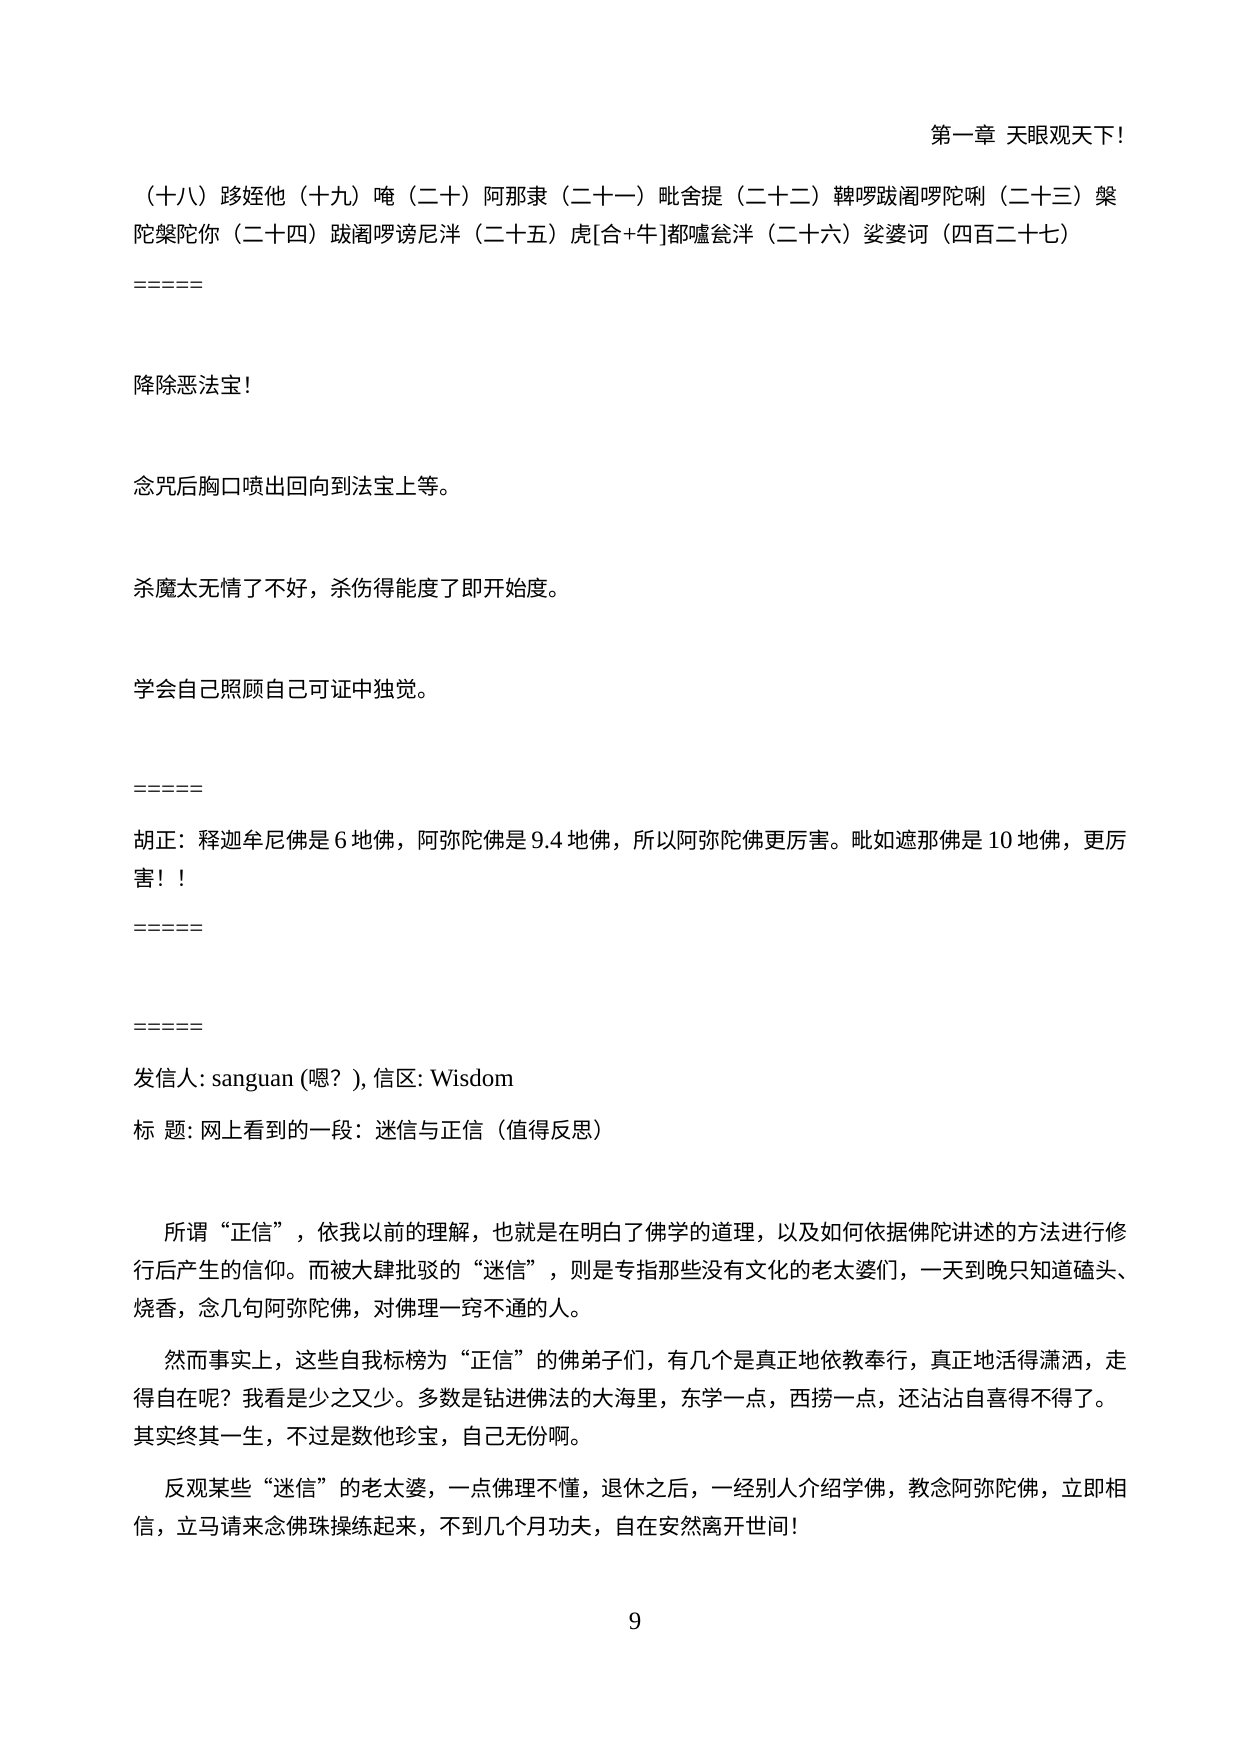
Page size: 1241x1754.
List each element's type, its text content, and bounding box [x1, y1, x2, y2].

text 念咒后胸口喷出回向到法宝上等。 [133, 469, 1137, 501]
text ===== [133, 1012, 1137, 1040]
text 杀魔太无情了不好，杀伤得能度了即开始度。 [133, 571, 1137, 603]
text 胡正：释迦牟尼佛是6地佛，阿弥陀佛是9.4地佛，所以阿弥陀佛更厉害。毗如遮那佛是10地佛，更厉害！！ [133, 823, 1137, 893]
text 学会自己照顾自己可证中独觉。 [133, 672, 1137, 704]
text ===== [133, 913, 1137, 942]
text ===== [133, 270, 1137, 298]
text ===== [133, 774, 1137, 803]
text 降除恶法宝！ [133, 368, 1137, 399]
text 然而事实上，这些自我标榜为“正信”的佛弟子们，有几个是真正地依教奉行，真正地活得潇洒，走得自在呢？我看是少之又少。多数是钻进佛法的大海里，东学一点，西捞一点，还沾沾自喜得不得了。其实终其一生，不过是数他珍宝，自己无份啊。 [133, 1343, 1137, 1451]
text 标 题: 网上看到的一段：迷信与正信（值得反思） [133, 1113, 1137, 1145]
text 反观某些“迷信”的老太婆，一点佛理不懂，退休之后，一经别人介绍学佛，教念阿弥陀佛，立即相信，立马请来念佛珠操练起来，不到几个月功夫，自在安然离开世间！ [133, 1471, 1137, 1541]
text 所谓“正信”，依我以前的理解，也就是在明白了佛学的道理，以及如何依据佛陀讲述的方法进行修行后产生的信仰。而被大肆批驳的“迷信”，则是专指那些没有文化的老太婆们，一天到晚只知道磕头、烧香，念几句阿弥陀佛，对佛理一窍不通的人。 [133, 1215, 1137, 1322]
text 发信人: sanguan (嗯？), 信区: Wisdom [133, 1061, 1137, 1092]
text （十八）跢姪他（十九）唵（二十）阿那隶（二十一）毗舍提（二十二）鞞啰跋阇啰陀唎（二十三）槃陀槃陀你（二十四）跋阇啰谤尼泮（二十五）虎[合+牛]都嚧瓮泮（二十六）娑婆诃（四百二十七） [133, 179, 1137, 249]
